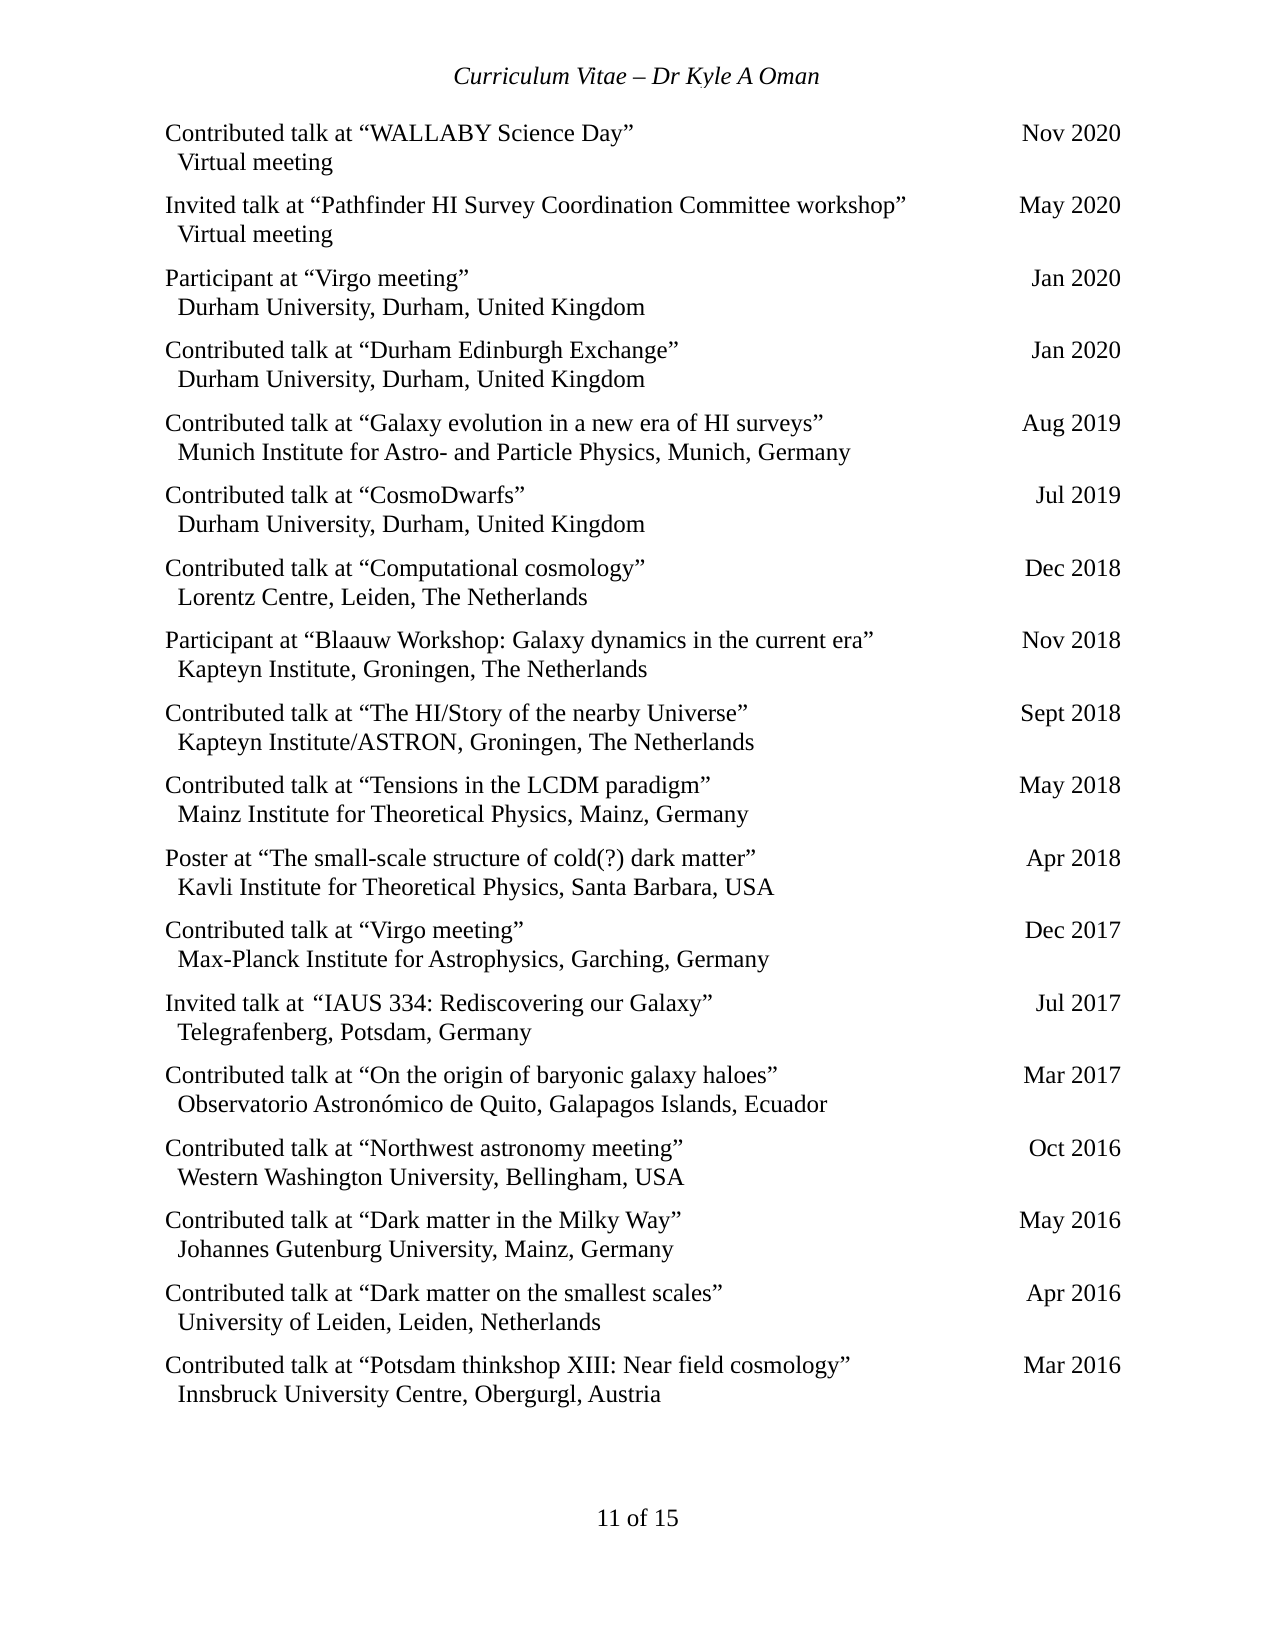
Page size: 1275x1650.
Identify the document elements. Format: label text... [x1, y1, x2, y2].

text Invited talk at “IAUS 334: Rediscovering our Galaxy” Jul 2017 Telegrafenberg, Potsdam, Germany [118, 988, 1157, 1045]
text Contributed talk at “On the origin of baryonic galaxy haloes” Mar 2017 Observatorio Astronómico de Quito, Galapagos Islands, Ecuador [118, 1060, 1157, 1118]
text Contributed talk at “Dark matter in the Milky Way” May 2016 Johannes Gutenburg University, Mainz, Germany [118, 1205, 1157, 1263]
text Participant at “Virgo meeting” Jan 2020 Durham University, Durham, United Kingdom [118, 263, 1157, 320]
text Contributed talk at “WALLABY Science Day” Nov 2020 Virtual meeting [118, 118, 1157, 175]
text Contributed talk at “Northwest astronomy meeting” Oct 2016 Western Washington University, Bellingham, USA [118, 1133, 1157, 1190]
text Contributed talk at “Computational cosmology” Dec 2018 Lorentz Centre, Leiden, The Netherlands [118, 553, 1157, 610]
text Invited talk at “Pathfinder HI Survey Coordination Committee workshop” May 2020 Virtual meeting [118, 190, 1157, 248]
text Contributed talk at “Virgo meeting” Dec 2017 Max-Planck Institute for Astrophysics, Garching, Germany [118, 915, 1157, 973]
text Poster at “The small-scale structure of cold(?) dark matter” Apr 2018 Kavli Institute for Theoretical Physics, Santa Barbara, USA [118, 843, 1157, 900]
text Contributed talk at “Durham Edinburgh Exchange” Jan 2020 Durham University, Durham, United Kingdom [118, 335, 1157, 393]
text Contributed talk at “Dark matter on the smallest scales” Apr 2016 University of Leiden, Leiden, Netherlands [118, 1278, 1157, 1335]
text Participant at “Blaauw Workshop: Galaxy dynamics in the current era” Nov 2018 Kapteyn Institute, Groningen, The Netherlands [118, 625, 1157, 683]
text Contributed talk at “Galaxy evolution in a new era of HI surveys” Aug 2019 Munich Institute for Astro- and Particle Physics, Munich, Germany [118, 408, 1157, 465]
text Contributed talk at “The HI/Story of the nearby Universe” Sept 2018 Kapteyn Institute/ASTRON, Groningen, The Netherlands [118, 698, 1157, 755]
text Contributed talk at “Potsdam thinkshop XIII: Near field cosmology” Mar 2016 Innsbruck University Centre, Obergurgl, Austria [118, 1350, 1157, 1408]
text Contributed talk at “CosmoDwarfs” Jul 2019 Durham University, Durham, United Kingdom [118, 480, 1157, 538]
text Contributed talk at “Tensions in the LCDM paradigm” May 2018 Mainz Institute for Theoretical Physics, Mainz, Germany [118, 770, 1157, 828]
